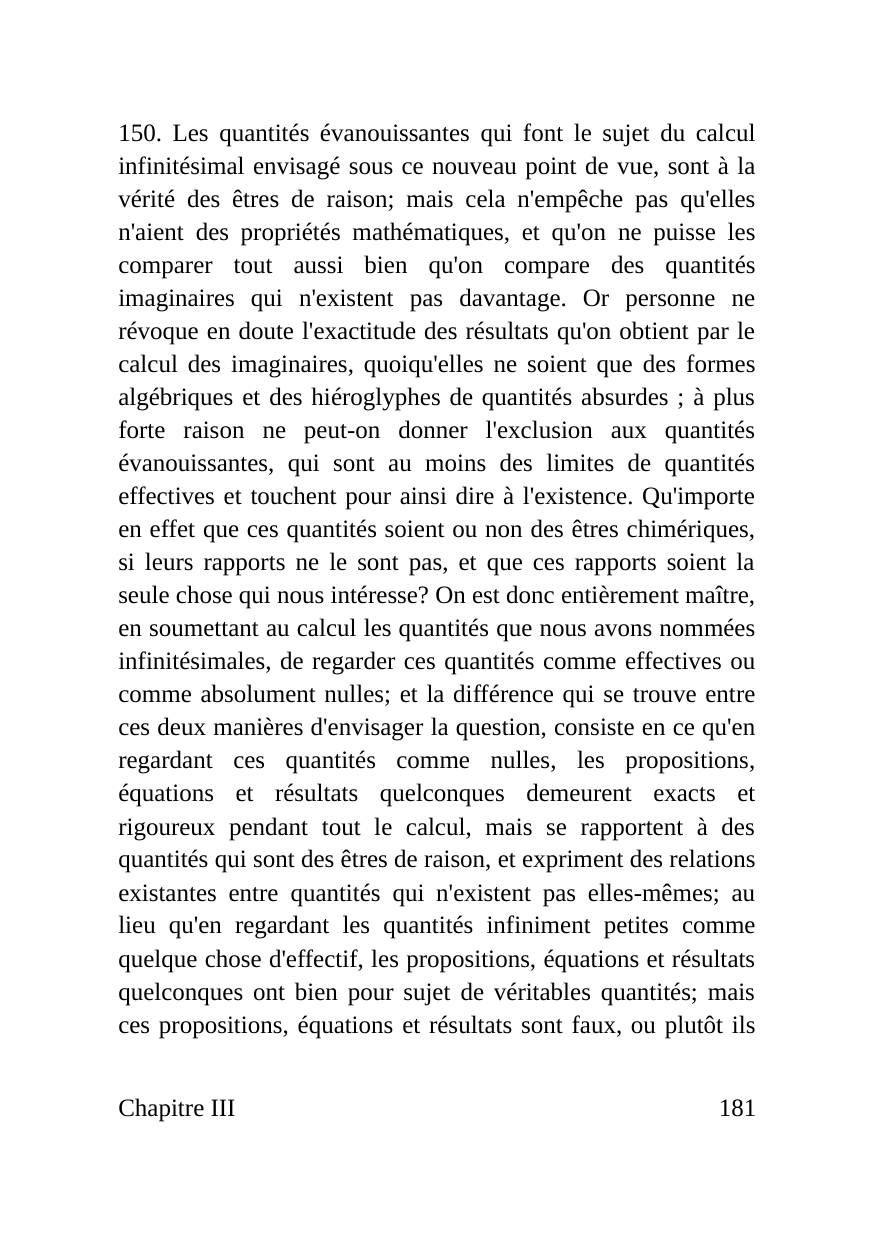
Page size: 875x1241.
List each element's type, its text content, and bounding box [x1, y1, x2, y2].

text 150. Les quantités évanouissantes qui font le sujet du calcul infinitésimal envisagé sous ce nouveau point de vue, sont à la vérité des êtres de raison; mais cela n'empêche pas qu'elles n'aient des propriétés mathématiques, et qu'on ne puisse les comparer tout aussi bien qu'on compare des quantités imaginaires qui n'existent pas davantage. Or personne ne révoque en doute l'exactitude des résultats qu'on obtient par le calcul des imaginaires, quoiqu'elles ne soient que des formes algébriques et des hiéroglyphes de quantités absurdes ; à plus forte raison ne peut-on donner l'exclusion aux quantités évanouissantes, qui sont au moins des limites de quantités effectives et touchent pour ainsi dire à l'existence. Qu'importe en effet que ces quantités soient ou non des êtres chimériques, si leurs rapports ne le sont pas, et que ces rapports soient la seule chose qui nous intéresse? On est donc entièrement maître, en soumettant au calcul les quantités que nous avons nommées infinitésimales, de regarder ces quantités comme effectives ou comme absolument nulles; et la différence qui se trouve entre ces deux manières d'envisager la question, consiste en ce qu'en regardant ces quantités comme nulles, les propositions, équations et résultats quelconques demeurent exacts et rigoureux pendant tout le calcul, mais se rapportent à des quantités qui sont des êtres de raison, et expriment des relations existantes entre quantités qui n'existent pas elles-mêmes; au lieu qu'en regardant les quantités infiniment petites comme quelque chose d'effectif, les propositions, équations et résultats quelconques ont bien pour sujet de véritables quantités; mais ces propositions, équations et résultats sont faux, ou plutôt ils [118, 118, 756, 1038]
